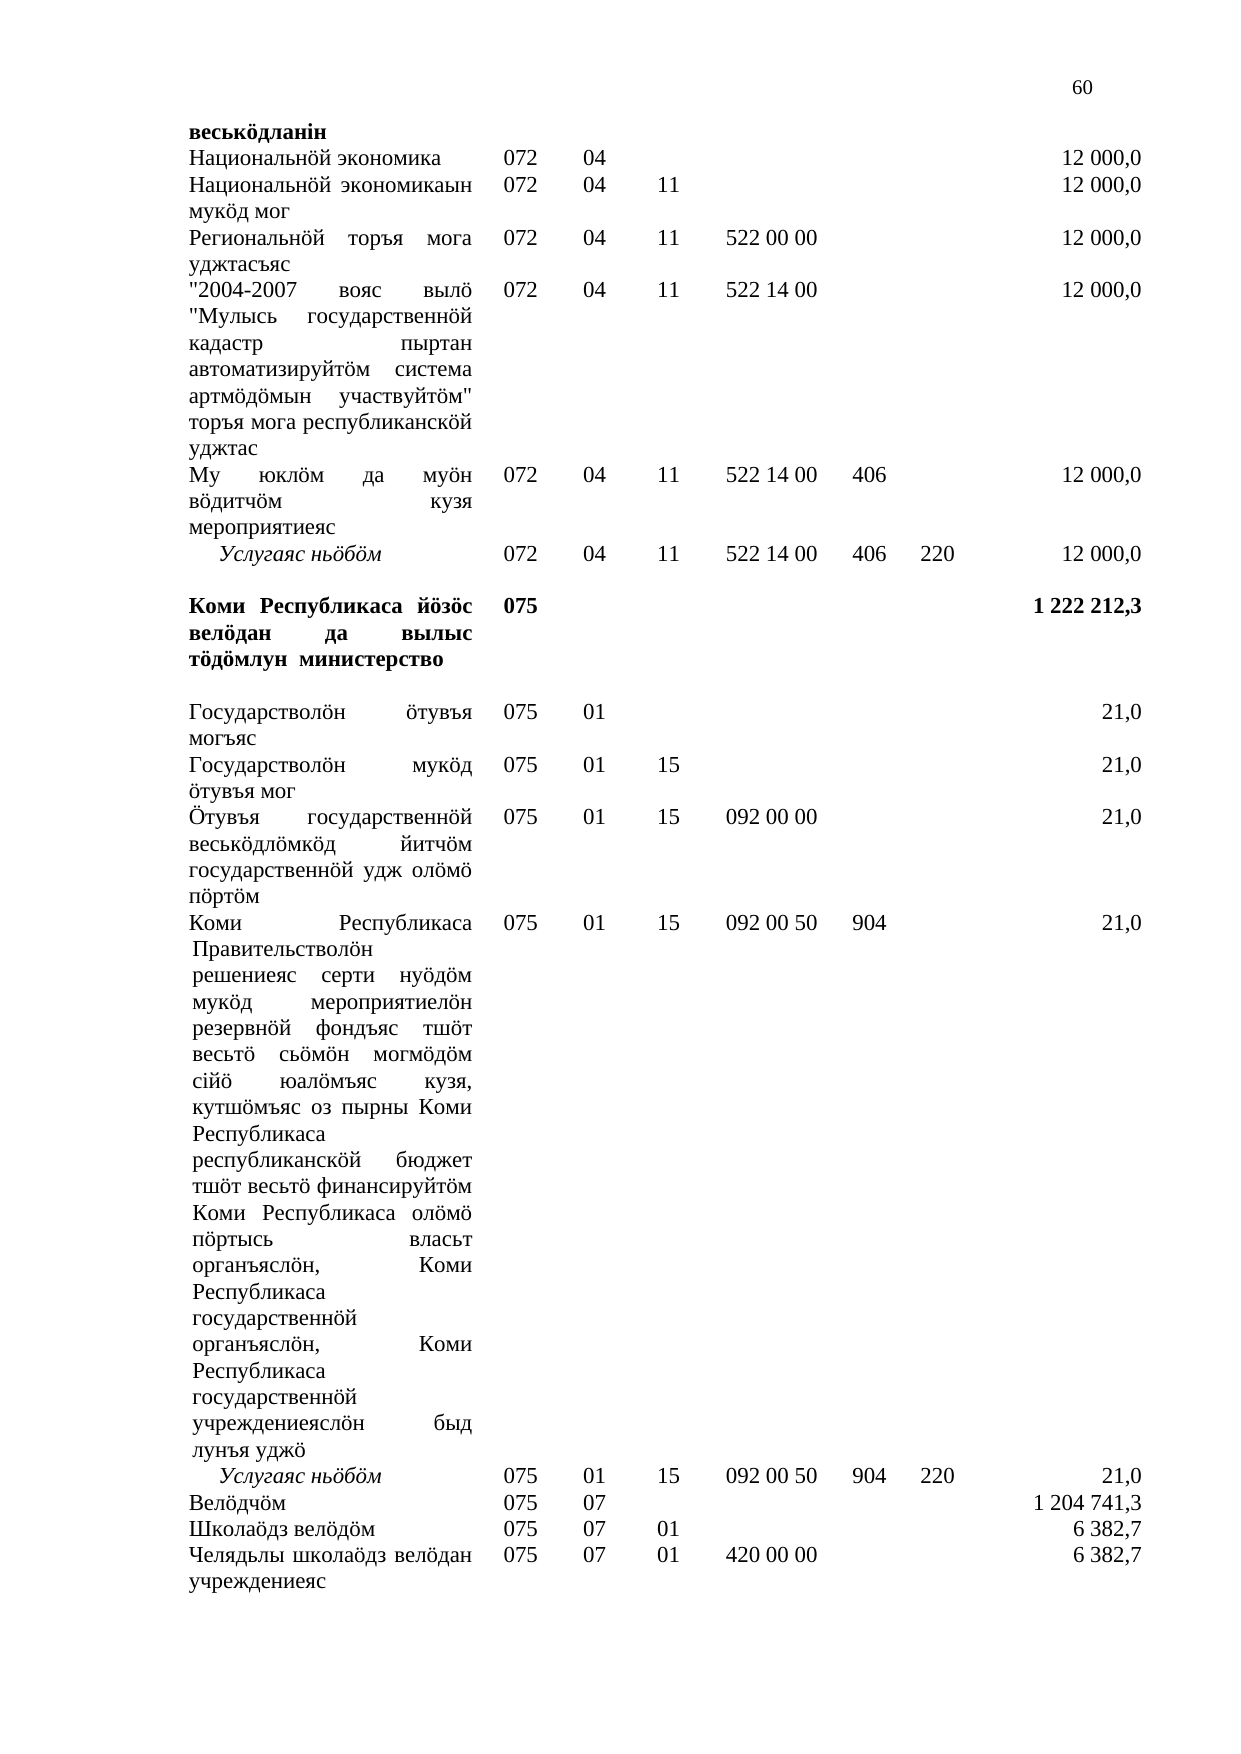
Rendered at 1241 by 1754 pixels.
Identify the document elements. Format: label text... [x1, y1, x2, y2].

table_cell Региональнöй торъя мога уджтасъяс [177, 224, 483, 276]
table_cell [900, 593, 974, 698]
table_cell [838, 118, 900, 144]
table_cell [900, 803, 974, 909]
table_cell 15 [631, 751, 705, 803]
table_cell [838, 593, 900, 698]
table_cell [838, 566, 900, 592]
table_cell 522 00 00 [705, 224, 838, 276]
table_cell [177, 566, 483, 592]
table_cell Школаöдз велöдöм [177, 1515, 483, 1541]
table_cell [705, 593, 838, 698]
table_cell Государстволöн мукöд öтувъя мог [177, 751, 483, 803]
table_cell [900, 1541, 974, 1594]
table_cell [631, 1489, 705, 1515]
table_cell 21,0 [974, 1462, 1153, 1488]
table_cell 11 [631, 461, 705, 540]
table_cell [631, 145, 705, 171]
table_cell [974, 118, 1153, 144]
table_cell 01 [558, 803, 631, 909]
table_cell [900, 698, 974, 751]
table_cell [631, 593, 705, 698]
table_cell 522 14 00 [705, 461, 838, 540]
table_cell 01 [558, 1462, 631, 1488]
table_cell Öтувъя государственнöй веськöдлöмкöд йитчöм государственнöй удж олöмö пöртöм [177, 803, 483, 909]
table_cell Коми Республикаса Правительстволöн решениеяс серти нуöдöм мукöд мероприятиелöн резервнöй фондъяс тшöт весьтö сьöмöн могмöдöм сiйö юалöмъяс кузя, кутшöмъяс оз пырны Коми Республикаса республиканскöй бюджет тшöт весьтö финансируйтöм Коми Республикаса олöмö пöртысь власьт органъяслöн, Коми Республикаса государственнöй органъяслöн, Коми Республикаса государственнöй учреждениеяслöн быд лунъя уджö [177, 909, 483, 1462]
table_cell 01 [558, 751, 631, 803]
table_cell 075 [484, 909, 557, 1462]
table_cell 04 [558, 224, 631, 276]
table_cell 15 [631, 909, 705, 1462]
table_cell [838, 1541, 900, 1594]
table_cell 220 [900, 1462, 974, 1488]
table_cell 12 000,0 [974, 224, 1153, 276]
table_cell 21,0 [974, 909, 1153, 1462]
table_cell 420 00 00 [705, 1541, 838, 1594]
table_cell [705, 751, 838, 803]
table_cell 07 [558, 1489, 631, 1515]
table_cell 21,0 [974, 698, 1153, 751]
table_cell [838, 224, 900, 276]
table_cell 075 [484, 803, 557, 909]
table_cell Челядьлы школаöдз велöдан учреждениеяс [177, 1541, 483, 1594]
table_cell [705, 566, 838, 592]
table_cell 07 [558, 1541, 631, 1594]
table_cell [558, 566, 631, 592]
table_cell 075 [484, 593, 557, 698]
table_cell [838, 803, 900, 909]
table_cell 11 [631, 224, 705, 276]
table_cell 075 [484, 1462, 557, 1488]
table_cell 04 [558, 145, 631, 171]
table_cell [838, 171, 900, 223]
table_cell Государстволöн öтувъя могъяс [177, 698, 483, 751]
table_cell 11 [631, 171, 705, 223]
table_cell веськöдланiн [177, 118, 483, 144]
table_cell 04 [558, 540, 631, 566]
table_cell 04 [558, 461, 631, 540]
table_cell 15 [631, 803, 705, 909]
table_cell Национальнöй экономикаын мукöд мог [177, 171, 483, 223]
table_cell 6 382,7 [974, 1515, 1153, 1541]
table_cell [974, 566, 1153, 592]
table_cell 12 000,0 [974, 540, 1153, 566]
table_cell 01 [558, 909, 631, 1462]
table_cell 1 204 741,3 [974, 1489, 1153, 1515]
table_cell [900, 145, 974, 171]
table_cell 1 222 212,3 [974, 593, 1153, 698]
table_cell [631, 698, 705, 751]
table_cell 072 [484, 171, 557, 223]
table_cell [558, 593, 631, 698]
table_cell [900, 276, 974, 461]
table_cell [705, 1489, 838, 1515]
table_cell [838, 1489, 900, 1515]
table_cell 11 [631, 276, 705, 461]
table_cell 092 00 50 [705, 1462, 838, 1488]
table_cell [900, 1515, 974, 1541]
table_cell [838, 276, 900, 461]
table_cell Услугаяс ньöбöм [177, 1462, 483, 1488]
table_cell 406 [838, 461, 900, 540]
table_cell [838, 145, 900, 171]
table_cell [900, 1489, 974, 1515]
table_cell [900, 118, 974, 144]
table_cell 092 00 00 [705, 803, 838, 909]
table_cell [900, 566, 974, 592]
table_cell [558, 118, 631, 144]
table_cell 075 [484, 1515, 557, 1541]
table_cell 21,0 [974, 751, 1153, 803]
table_cell 21,0 [974, 803, 1153, 909]
table_cell [631, 118, 705, 144]
table_cell 12 000,0 [974, 461, 1153, 540]
table_cell [900, 224, 974, 276]
table_cell 01 [558, 698, 631, 751]
table_cell 04 [558, 171, 631, 223]
table_cell 904 [838, 1462, 900, 1488]
table_cell 15 [631, 1462, 705, 1488]
table_cell 12 000,0 [974, 276, 1153, 461]
table_cell 07 [558, 1515, 631, 1541]
table_cell [705, 1515, 838, 1541]
table_cell "2004-2007 вояс вылö "Мулысь государственнöй кадастр пыртан автоматизируйтöм система артмöдöмын участвуйтöм" торъя мога республиканскöй уджтас [177, 276, 483, 461]
table_cell 072 [484, 540, 557, 566]
table_cell [705, 118, 838, 144]
table_cell Национальнöй экономика [177, 145, 483, 171]
table_cell 072 [484, 276, 557, 461]
table_cell Му юклöм да муöн вöдитчöм кузя мероприятиеяс [177, 461, 483, 540]
table_cell Коми Республикаса йöзöс велöдан да вылыс тöдöмлун министерство [177, 593, 483, 698]
table_cell [484, 118, 557, 144]
table_cell 522 14 00 [705, 540, 838, 566]
table_cell 12 000,0 [974, 171, 1153, 223]
table_cell [900, 751, 974, 803]
table_cell Услугаяс ньöбöм [177, 540, 483, 566]
table_cell 075 [484, 1489, 557, 1515]
table_cell [900, 461, 974, 540]
table_cell 075 [484, 751, 557, 803]
table_cell 072 [484, 224, 557, 276]
table_cell [838, 698, 900, 751]
table_cell [705, 698, 838, 751]
table_cell 04 [558, 276, 631, 461]
table_cell 092 00 50 [705, 909, 838, 1462]
table_cell Велöдчöм [177, 1489, 483, 1515]
table_cell 072 [484, 145, 557, 171]
table_cell 01 [631, 1515, 705, 1541]
table_cell 522 14 00 [705, 276, 838, 461]
table_cell [838, 751, 900, 803]
table_cell 220 [900, 540, 974, 566]
table_cell 072 [484, 461, 557, 540]
table_cell [900, 171, 974, 223]
table_cell 11 [631, 540, 705, 566]
table_cell [705, 171, 838, 223]
table_cell [900, 909, 974, 1462]
table_cell 075 [484, 1541, 557, 1594]
table_cell 6 382,7 [974, 1541, 1153, 1594]
table_cell [838, 1515, 900, 1541]
table_cell 01 [631, 1541, 705, 1594]
table_cell [484, 566, 557, 592]
table_cell 075 [484, 698, 557, 751]
table_cell 12 000,0 [974, 145, 1153, 171]
table_cell 406 [838, 540, 900, 566]
table_cell 904 [838, 909, 900, 1462]
table_cell [631, 566, 705, 592]
table_cell [705, 145, 838, 171]
